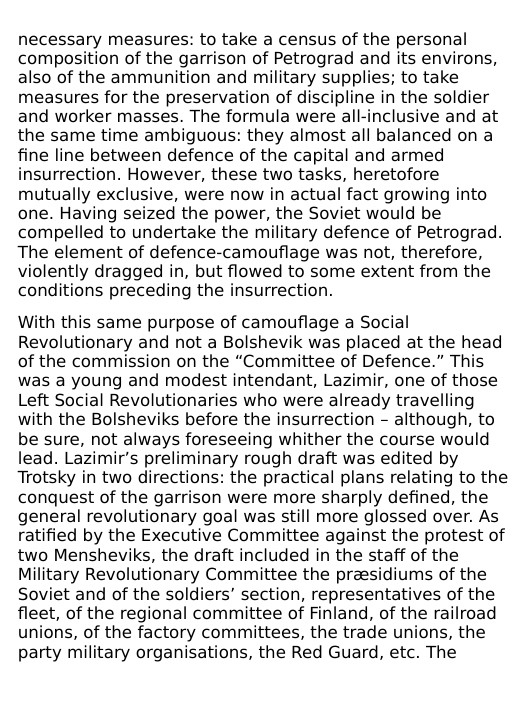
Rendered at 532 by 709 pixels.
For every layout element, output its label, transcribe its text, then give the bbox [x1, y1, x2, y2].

text With this same purpose of camouflage a Social Revolutionary and not a Bolshevik was placed at the head of the commission on the “Committee of Defence.” This was a young and modest intendant, Lazimir, one of those Left Social Revolutionaries who were already travelling with the Bolsheviks before the insurrection – although, to be sure, not always foreseeing whither the course would lead. Lazimir’s preliminary rough draft was edited by Trotsky in two directions: the practical plans relating to the conquest of the garrison were more sharply defined, the general revolutionary goal was still more glossed over. As ratified by the Executive Committee against the protest of two Mensheviks, the draft included in the staff of the Military Revolutionary Committee the præsidiums of the Soviet and of the soldiers’ section, representatives of the fleet, of the regional committee of Finland, of the railroad unions, of the factory committees, the trade unions, the party military organisations, the Red Guard, etc. The [18, 313, 514, 662]
text necessary measures: to take a census of the personal composition of the garrison of Petrograd and its environs, also of the ammunition and military supplies; to take measures for the preservation of discipline in the soldier and worker masses. The formula were all-inclusive and at the same time ambiguous: they almost all balanced on a fine line between defence of the capital and armed insurrection. However, these two tasks, heretofore mutually exclusive, were now in actual fact growing into one. Having seized the power, the Soviet would be compelled to undertake the military defence of Petrograd. The element of defence-camouflage was not, therefore, violently dragged in, but flowed to some extent from the conditions preceding the insurrection. [18, 29, 514, 301]
